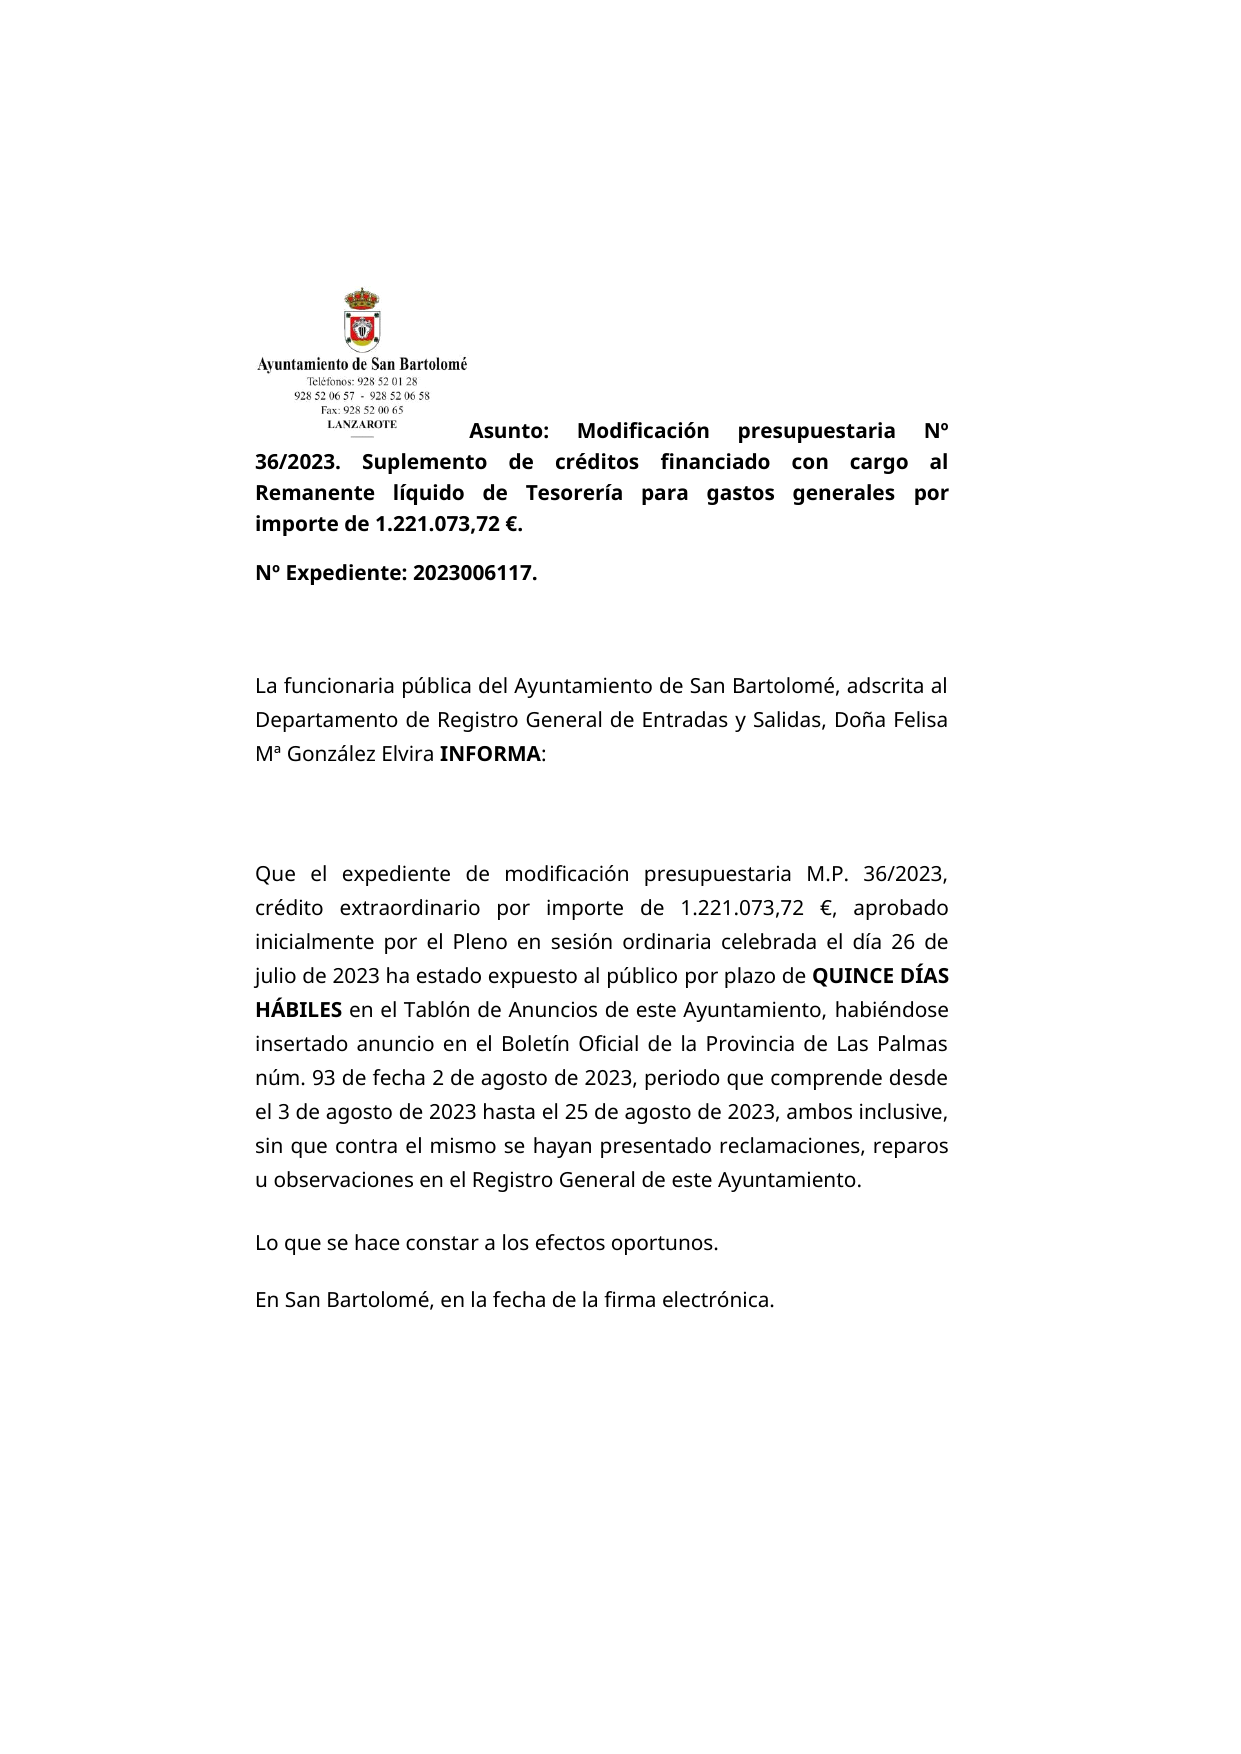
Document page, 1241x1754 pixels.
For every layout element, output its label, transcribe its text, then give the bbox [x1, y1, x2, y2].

text La funcionaria pública del Ayuntamiento de San Bartolomé, adscrita al Departamento de Registro General de Entradas y Salidas, Doña Felisa Mª González Elvira INFORMA: [255, 671, 949, 768]
text Asunto: Modificación presupuestaria Nº 36/2023. Suplemento de créditos financiado con cargo al Remanente líquido de Tesorería para gastos generales por importe de 1.221.073,72 €. [255, 286, 949, 538]
text Nº Expediente: 2023006117. [255, 558, 1122, 586]
text Que el expediente de modificación presupuestaria M.P. 36/2023, crédito extraordinario por importe de 1.221.073,72 €, aprobado inicialmente por el Pleno en sesión ordinaria celebrada el día 26 de julio de 2023 ha estado expuesto al público por plazo de QUINCE DÍAS HÁBILES en el Tablón de Anuncios de este Ayuntamiento, habiéndose insertado anuncio en el Boletín Oficial de la Provincia de Las Palmas núm. 93 de fecha 2 de agosto de 2023, periodo que comprende desde el 3 de agosto de 2023 hasta el 25 de agosto de 2023, ambos inclusive, sin que contra el mismo se hayan presentado reclamaciones, reparos u observaciones en el Registro General de este Ayuntamiento. [255, 859, 949, 1194]
text En San Bartolomé, en la fecha de la firma electrónica. [255, 1286, 1122, 1314]
text Lo que se hace constar a los efectos oportunos. [255, 1228, 1122, 1257]
